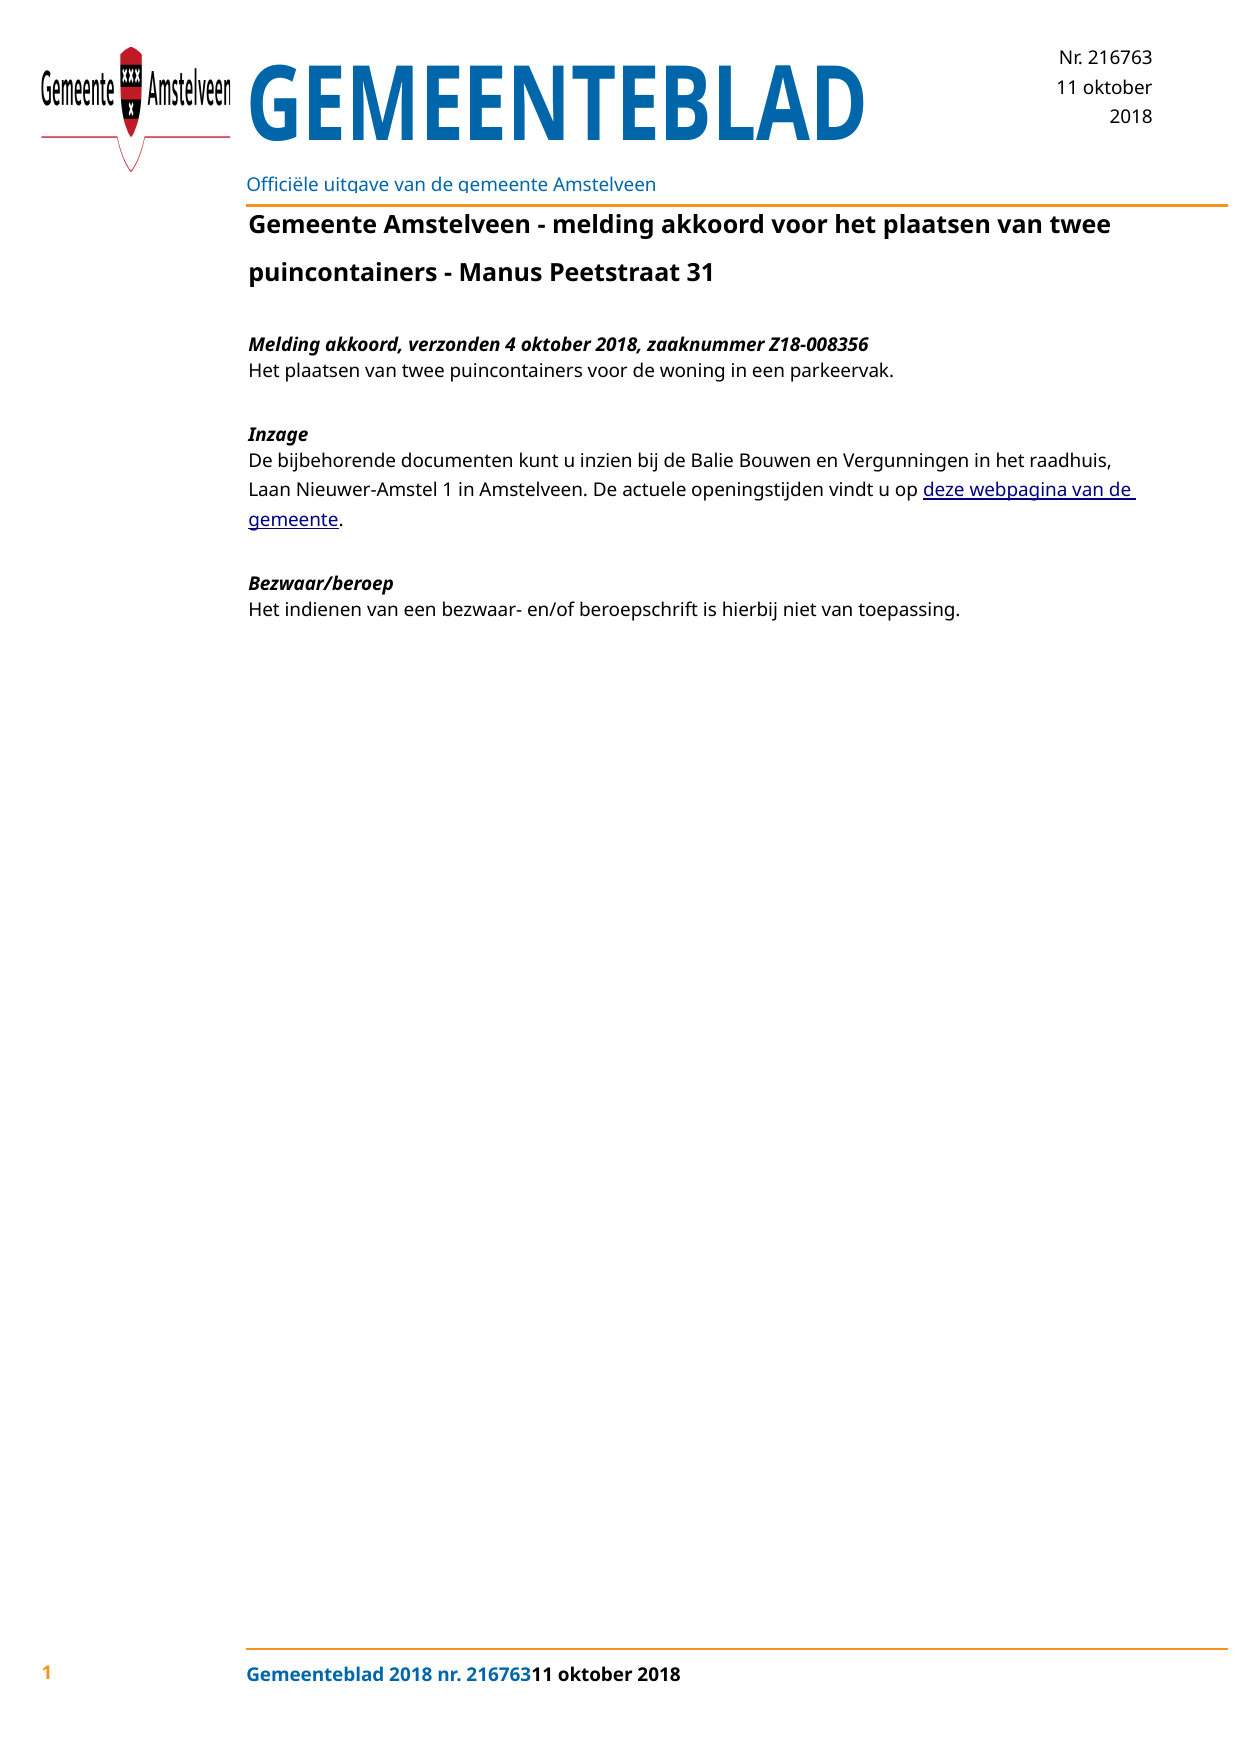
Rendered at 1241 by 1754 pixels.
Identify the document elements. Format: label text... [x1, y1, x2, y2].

text Gemeente Amstelveen - melding akkoord voor het plaatsen van twee puincontainers - Manus Peetstraat 31 [248, 207, 1152, 288]
text De bijbehorende documenten kunt u inzien bij de Balie Bouwen en Vergunningen in het raadhuis, Laan Nieuwer-Amstel 1 in Amstelveen. De actuele openingstijden vindt u op deze webpagina van de gemeente. [248, 447, 1152, 532]
text Het indienen van een bezwaar- en/of beroepschrift is hierbij niet van toepassing. [248, 596, 1152, 621]
text Bezwaar/beroep [248, 570, 1152, 596]
picture [41, 47, 231, 172]
text Het plaatsen van twee puincontainers voor de woning in een parkeervak. [248, 357, 1152, 383]
text Melding akkoord, verzonden 4 oktober 2018, zaaknummer Z18-008356 [248, 331, 1152, 357]
text Inzage [248, 421, 1152, 447]
